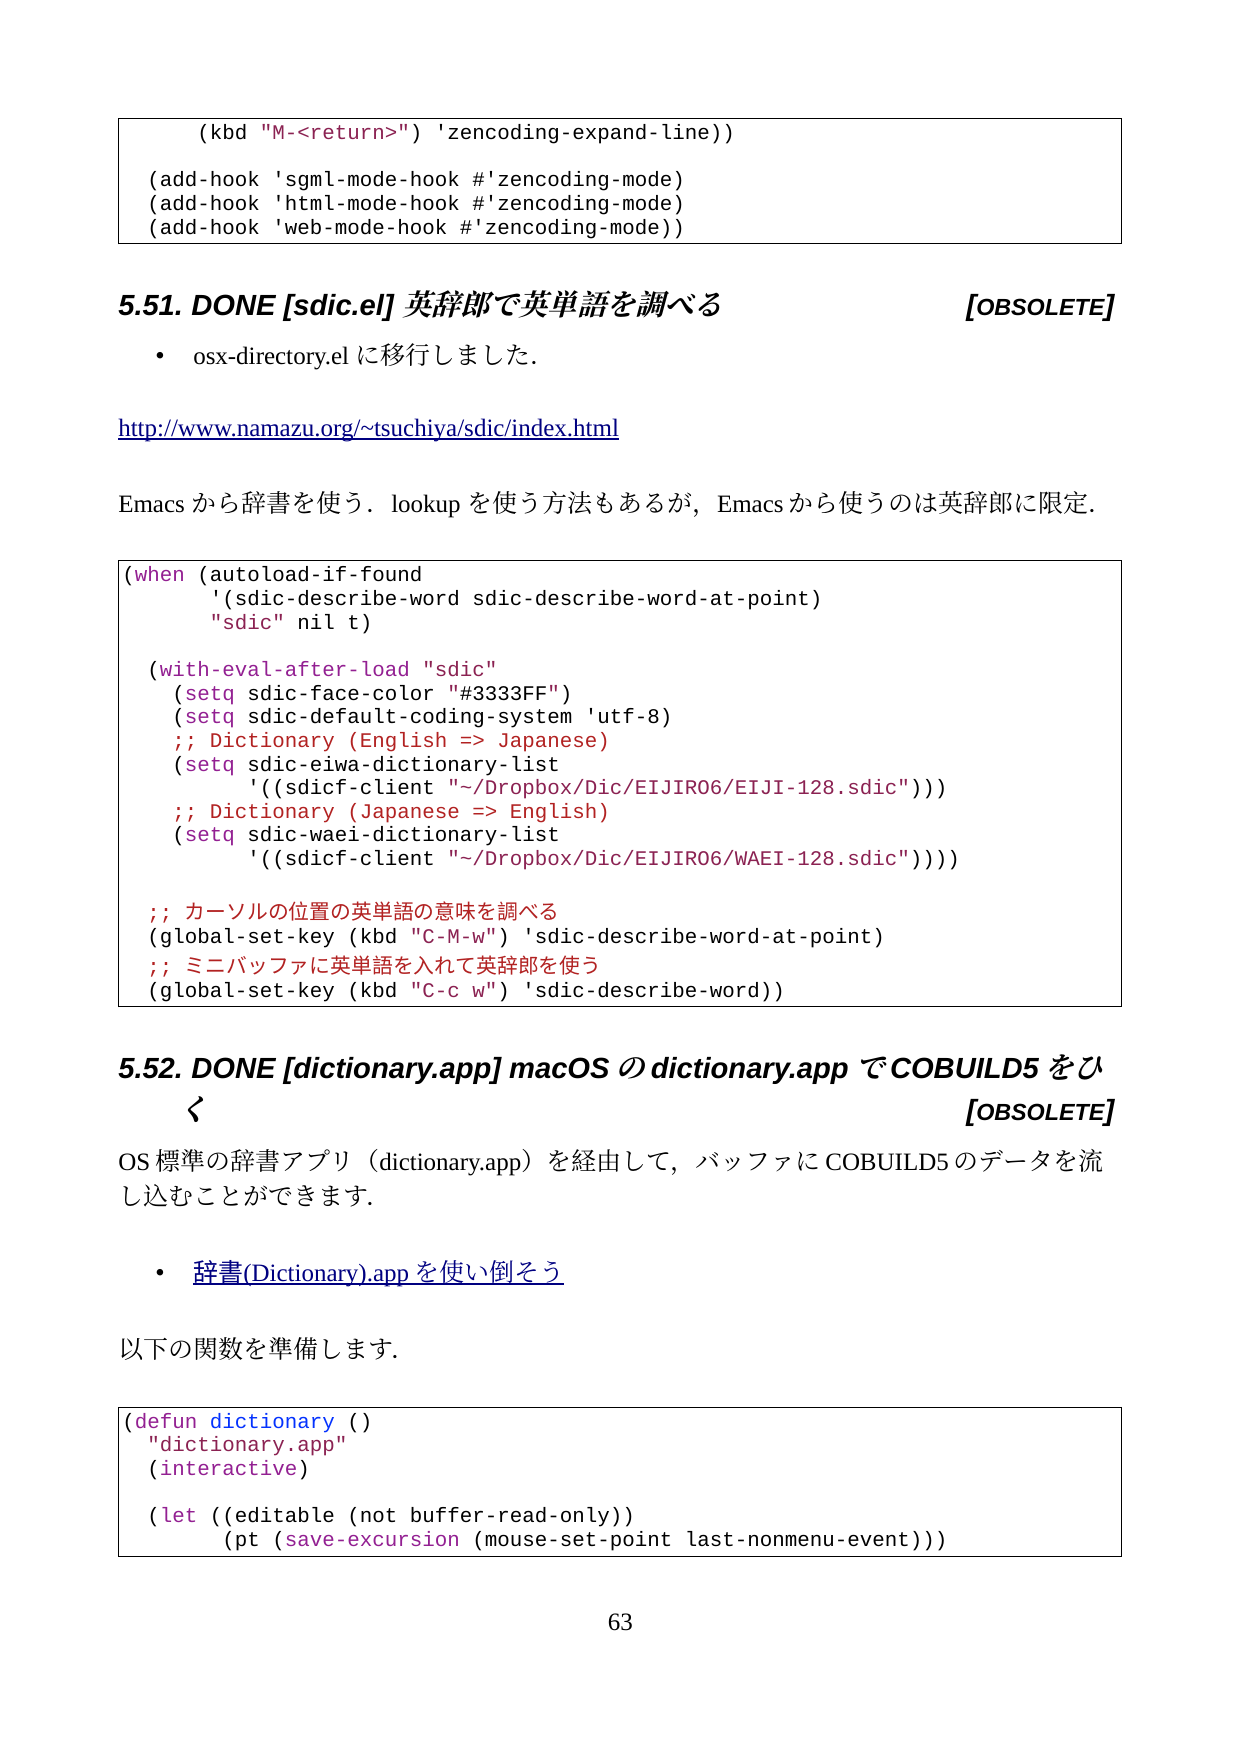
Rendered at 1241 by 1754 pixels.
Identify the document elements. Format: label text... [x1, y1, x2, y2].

text (when (autoload-if-found [119, 561, 1121, 584]
text '((sdicf-client "~/Dropbox/Dic/EIJIRO6/EIJI-128.sdic"))) [119, 773, 1121, 797]
list osx-directory.el に移行しました． [156, 336, 1122, 401]
text "dictionary.app" [119, 1430, 1121, 1454]
subtitle DONE [sdic.el] 英辞郎で英単語を調べる [obsolete] [118, 282, 1122, 323]
text (setq sdic-waei-dictionary-list [119, 821, 1121, 844]
text (let ((editable (not buffer-read-only)) [119, 1501, 1121, 1525]
text '((sdicf-client "~/Dropbox/Dic/EIJIRO6/WAEI-128.sdic")))) [119, 844, 1121, 868]
text ;; Dictionary (English => Japanese) [119, 726, 1121, 749]
text (add-hook 'web-mode-hook #'zencoding-mode)) [119, 213, 1121, 243]
text (setq sdic-default-coding-system 'utf-8) [119, 702, 1121, 726]
text Emacs から辞書を使う．lookup を使う方法もあるが，Emacsから使うのは英辞郎に限定． [118, 483, 1122, 548]
text http://www.namazu.org/~tsuchiya/sdic/index.html [118, 413, 1122, 471]
text ;; ミニバッファに英単語を入れて英辞郎を使う [119, 946, 1121, 976]
text (defun dictionary () [119, 1408, 1121, 1430]
text '(sdic-describe-word sdic-describe-word-at-point) [119, 584, 1121, 608]
text (with-eval-after-load "sdic" [119, 655, 1121, 679]
list 辞書(Dictionary).appを使い倒そう [156, 1254, 1122, 1317]
text OS標準の辞書アプリ（dictionary.app）を経由して，バッファにCOBUILD5のデータを流し込むことができます． [118, 1141, 1122, 1242]
text (global-set-key (kbd "C-M-w") 'sdic-describe-word-at-point) [119, 922, 1121, 946]
text (setq sdic-face-color "#3333FF") [119, 679, 1121, 702]
text (pt (save-excursion (mouse-set-point last-nonmenu-event))) [119, 1525, 1121, 1556]
text (add-hook 'sgml-mode-hook #'zencoding-mode) [119, 165, 1121, 189]
text (setq sdic-eiwa-dictionary-list [119, 749, 1121, 773]
text ;; Dictionary (Japanese => English) [119, 797, 1121, 821]
text (global-set-key (kbd "C-c w") 'sdic-describe-word)) [119, 976, 1121, 1006]
subtitle DONE [dictionary.app] macOSのdictionary.appでCOBUILD5をひく [obsolete] [118, 1045, 1122, 1129]
text ;; カーソルの位置の英単語の意味を調べる [119, 891, 1121, 922]
text 以下の関数を準備します． [118, 1329, 1122, 1394]
text (add-hook 'html-mode-hook #'zencoding-mode) [119, 189, 1121, 213]
text (kbd "M-<return>") 'zencoding-expand-line)) [119, 119, 1121, 142]
text (interactive) [119, 1454, 1121, 1478]
text "sdic" nil t) [119, 608, 1121, 631]
